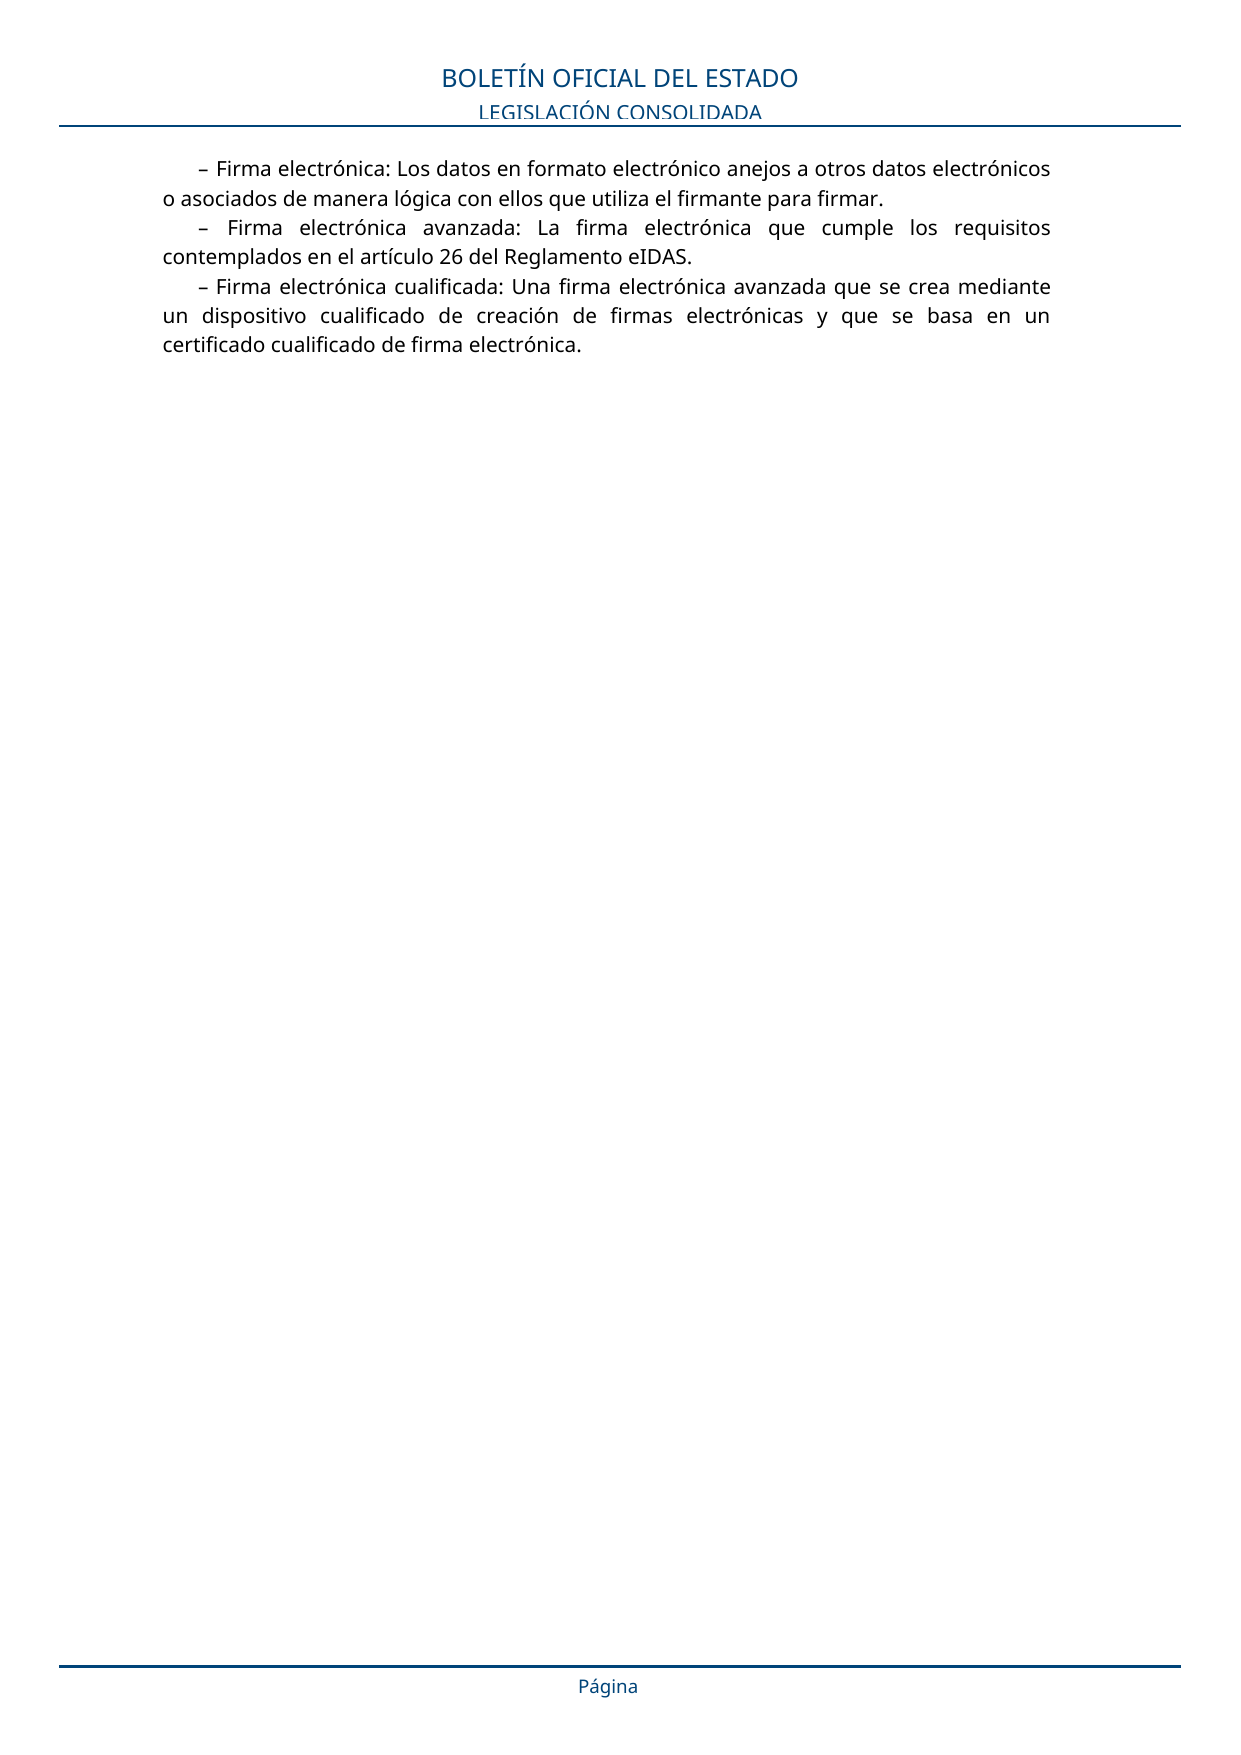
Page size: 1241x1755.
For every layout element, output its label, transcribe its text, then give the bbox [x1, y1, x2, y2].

list Firma electrónica: Los datos en formato electrónico anejos a otros datos electrónicos o asociados de manera lógica con ellos que utiliza el firmante para firmar. [162, 154, 1052, 212]
list Firma electrónica cualificada: Una firma electrónica avanzada que se crea mediante un dispositivo cualificado de creación de firmas electrónicas y que se basa en un certificado cualificado de firma electrónica. [162, 272, 1052, 359]
list Firma electrónica avanzada: La firma electrónica que cumple los requisitos contemplados en el artículo 26 del Reglamento eIDAS. [162, 213, 1052, 271]
